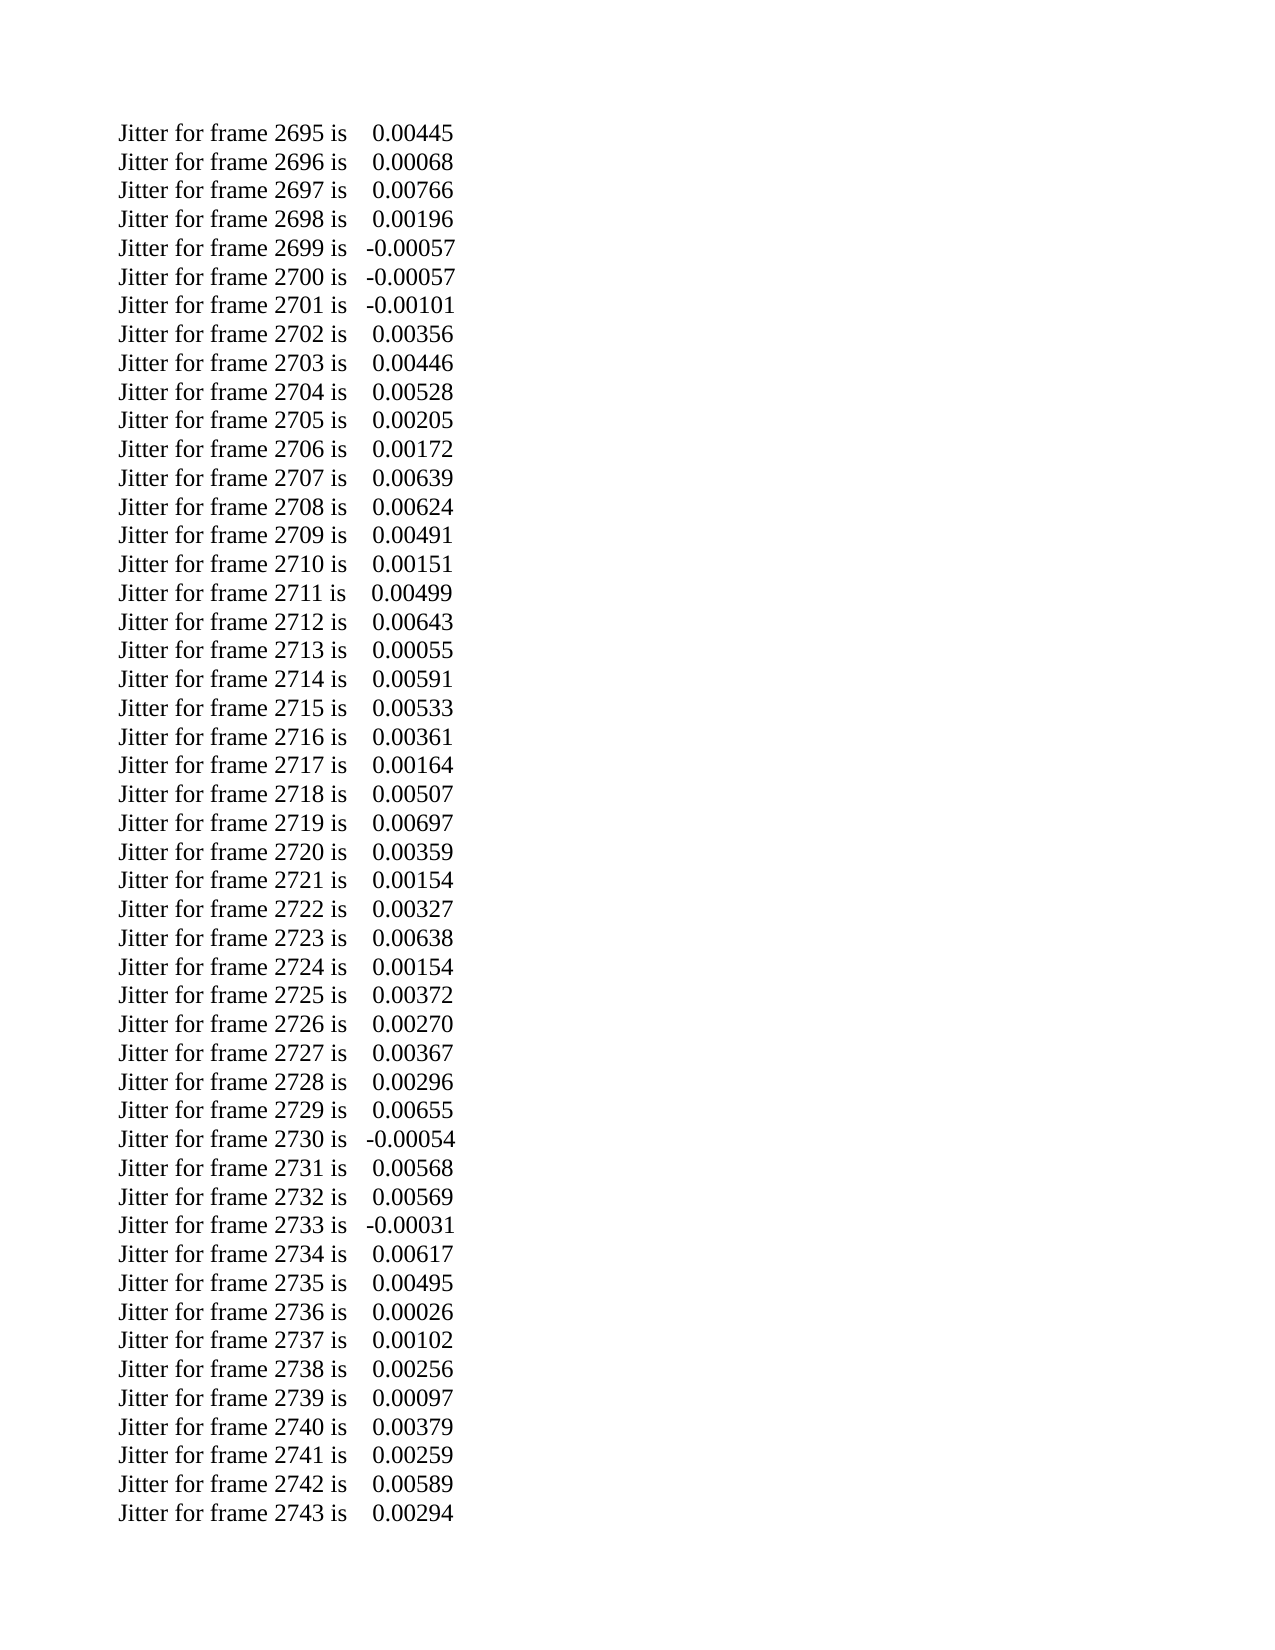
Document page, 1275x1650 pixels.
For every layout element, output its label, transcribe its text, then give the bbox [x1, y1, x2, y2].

text Jitter for frame 2710 is 0.00151 [118, 549, 1157, 578]
text Jitter for frame 2705 is 0.00205 [118, 406, 1157, 434]
text Jitter for frame 2737 is 0.00102 [118, 1326, 1157, 1354]
text Jitter for frame 2697 is 0.00766 [118, 176, 1157, 204]
text Jitter for frame 2730 is -0.00054 [118, 1124, 1157, 1153]
text Jitter for frame 2698 is 0.00196 [118, 204, 1157, 233]
text Jitter for frame 2740 is 0.00379 [118, 1412, 1157, 1441]
text Jitter for frame 2733 is -0.00031 [118, 1211, 1157, 1239]
text Jitter for frame 2699 is -0.00057 [118, 233, 1157, 262]
text Jitter for frame 2709 is 0.00491 [118, 521, 1157, 549]
text Jitter for frame 2706 is 0.00172 [118, 434, 1157, 463]
text Jitter for frame 2708 is 0.00624 [118, 492, 1157, 521]
text Jitter for frame 2731 is 0.00568 [118, 1153, 1157, 1182]
text Jitter for frame 2722 is 0.00327 [118, 894, 1157, 923]
text Jitter for frame 2742 is 0.00589 [118, 1469, 1157, 1498]
text Jitter for frame 2707 is 0.00639 [118, 463, 1157, 492]
text Jitter for frame 2732 is 0.00569 [118, 1182, 1157, 1211]
text Jitter for frame 2723 is 0.00638 [118, 923, 1157, 952]
text Jitter for frame 2717 is 0.00164 [118, 751, 1157, 779]
text Jitter for frame 2714 is 0.00591 [118, 664, 1157, 693]
text Jitter for frame 2712 is 0.00643 [118, 607, 1157, 636]
text Jitter for frame 2703 is 0.00446 [118, 348, 1157, 377]
text Jitter for frame 2735 is 0.00495 [118, 1268, 1157, 1297]
text Jitter for frame 2720 is 0.00359 [118, 837, 1157, 866]
text Jitter for frame 2696 is 0.00068 [118, 147, 1157, 176]
text Jitter for frame 2727 is 0.00367 [118, 1038, 1157, 1067]
text Jitter for frame 2729 is 0.00655 [118, 1096, 1157, 1124]
text Jitter for frame 2728 is 0.00296 [118, 1067, 1157, 1096]
text Jitter for frame 2739 is 0.00097 [118, 1383, 1157, 1412]
text Jitter for frame 2726 is 0.00270 [118, 1009, 1157, 1038]
text Jitter for frame 2736 is 0.00026 [118, 1297, 1157, 1326]
text Jitter for frame 2738 is 0.00256 [118, 1354, 1157, 1383]
text Jitter for frame 2695 is 0.00445 [118, 118, 1157, 147]
text Jitter for frame 2718 is 0.00507 [118, 779, 1157, 808]
text Jitter for frame 2719 is 0.00697 [118, 808, 1157, 837]
text Jitter for frame 2713 is 0.00055 [118, 636, 1157, 664]
text Jitter for frame 2704 is 0.00528 [118, 377, 1157, 406]
text Jitter for frame 2741 is 0.00259 [118, 1441, 1157, 1469]
text Jitter for frame 2715 is 0.00533 [118, 693, 1157, 722]
text Jitter for frame 2725 is 0.00372 [118, 981, 1157, 1009]
text Jitter for frame 2701 is -0.00101 [118, 291, 1157, 319]
text Jitter for frame 2724 is 0.00154 [118, 952, 1157, 981]
text Jitter for frame 2743 is 0.00294 [118, 1498, 1157, 1527]
text Jitter for frame 2700 is -0.00057 [118, 262, 1157, 291]
text Jitter for frame 2702 is 0.00356 [118, 319, 1157, 348]
text Jitter for frame 2734 is 0.00617 [118, 1239, 1157, 1268]
text Jitter for frame 2716 is 0.00361 [118, 722, 1157, 751]
text Jitter for frame 2711 is 0.00499 [118, 578, 1157, 607]
text Jitter for frame 2721 is 0.00154 [118, 866, 1157, 894]
